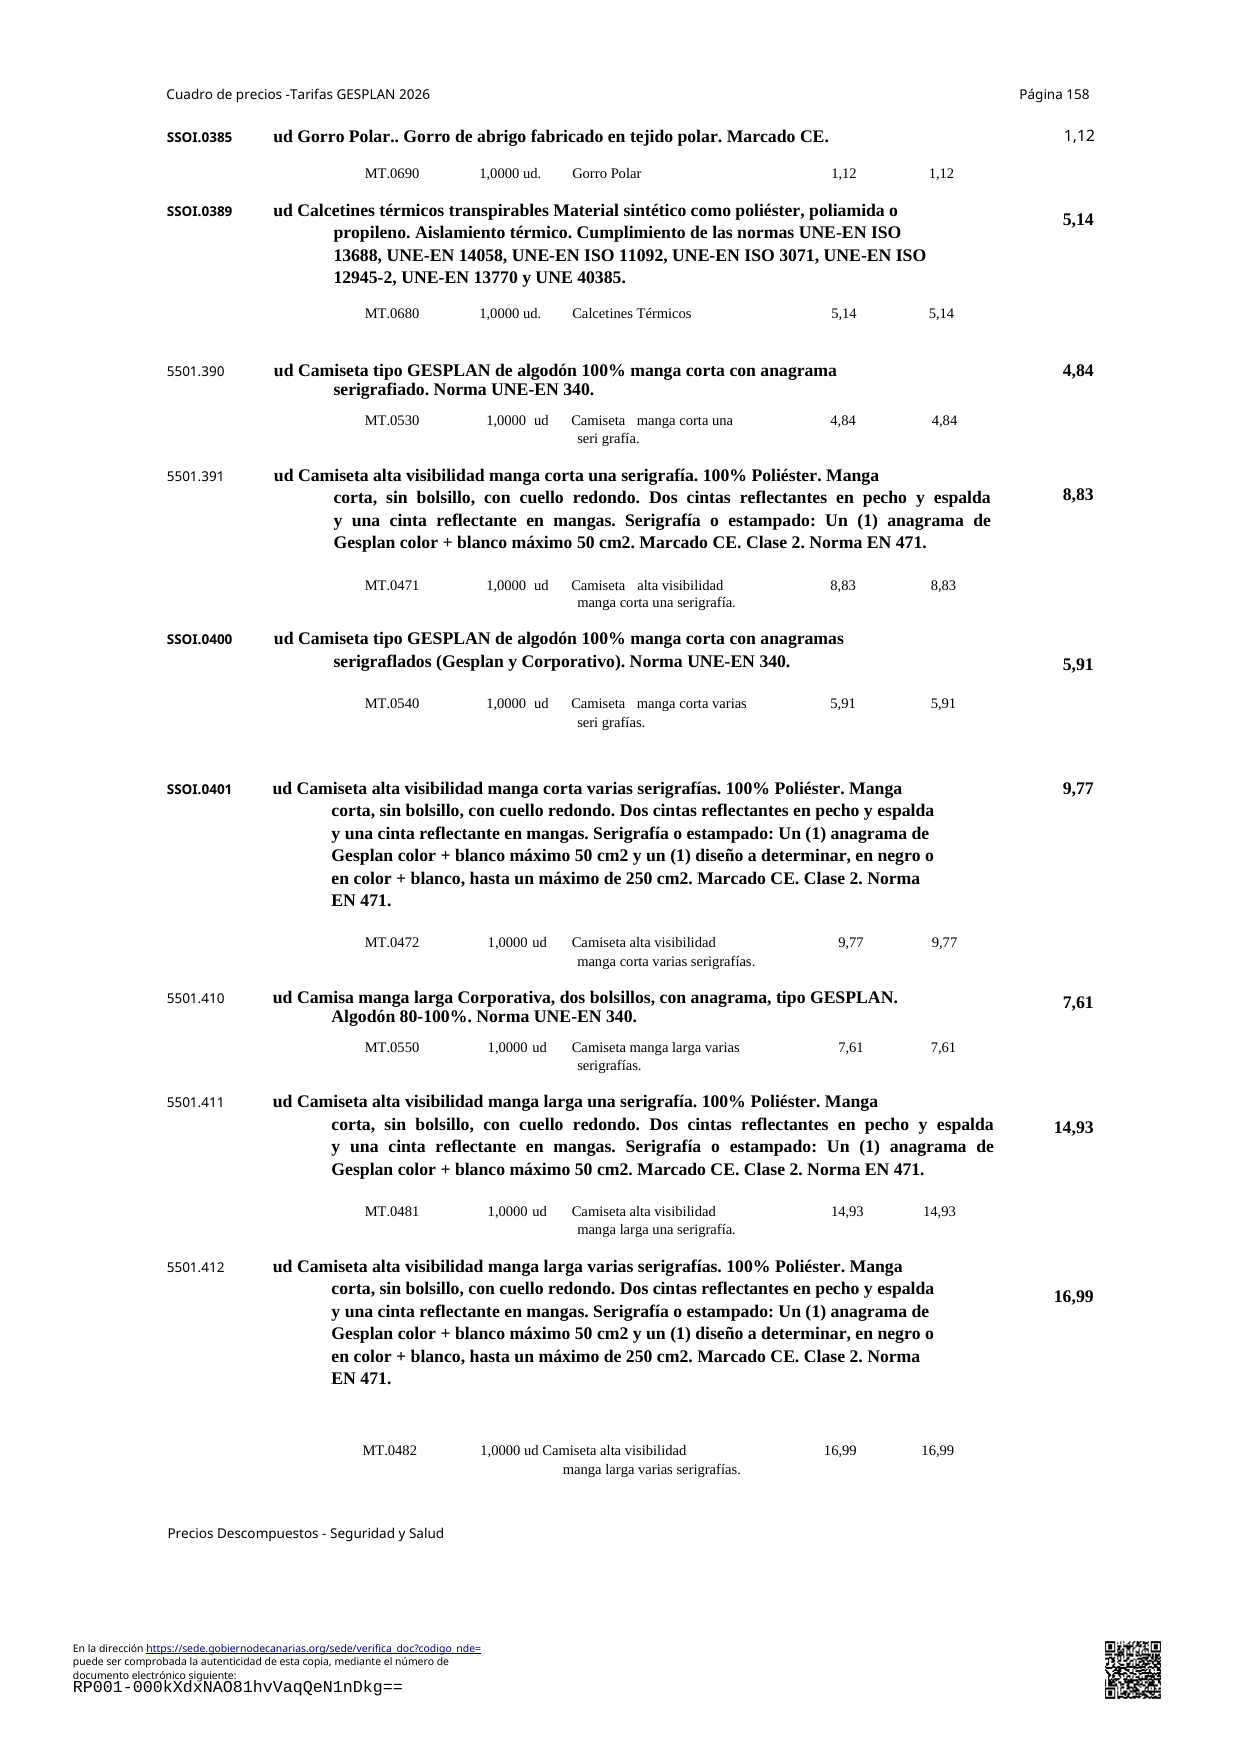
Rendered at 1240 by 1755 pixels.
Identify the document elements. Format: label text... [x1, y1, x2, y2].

text Página 158 [1019, 89, 1089, 102]
text Precios Descompuestos - Seguridad y Salud [167, 1527, 444, 1541]
text corta, sin bolsillo, con cuello redondo. Dos cintas reflectantes en pecho y espalda y una cinta reflectante en mangas. Serigrafía o estampado: Un (1) anagrama de Gesplan color + blanco máximo 50 cm2 y un (1) diseño a determinar, en negro o en color + blanco, hasta un máximo de 250 cm2. Marcado CE. Clase 2. Norma EN 471. [331, 1277, 995, 1389]
text corta, sin bolsillo, con cuello redondo. Dos cintas reflectantes en pecho y espalda y una cinta reflectante en mangas. Serigrafía o estampado: Un (1) anagrama de Gesplan color + blanco máximo 50 cm2. Marcado CE. Clase 2. Norma EN 471. [331, 1112, 995, 1179]
text MT.0481 1,0000 ud Camiseta alta visibilidad 14,93 14,93 [364, 1201, 995, 1220]
text MT.0530 1,0000 ud Camiseta manga corta una 4,84 4,84 [364, 411, 992, 429]
text corta, sin bolsillo, con cuello redondo. Dos cintas reflectantes en pecho y espalda y una cinta reflectante en mangas. Serigrafía o estampado: Un (1) anagrama de Gesplan color + blanco máximo 50 cm2. Marcado CE. Clase 2. Norma EN 471. [333, 486, 992, 553]
text En la dirección https://sede.gobiernodecanarias.org/sede/verifica_doc?codigo_nde= puede ser comprobada la autenticidad de esta copia, mediante el número de documento electrónico siguiente: RP001-000kXdxNAO81hvVaqQeN1nDkg== [73, 1641, 542, 1696]
list ud Camiseta alta visibilidad manga larga una serigrafía. 100% Poliéster. Manga [167, 1089, 995, 1112]
list ud Camiseta tipo GESPLAN de algodón 100% manga corta con anagrama [167, 362, 992, 380]
text SSOI.0385 ud Gorro Polar.. Gorro de abrigo fabricado en tejido polar. Marcado CE. [167, 128, 990, 146]
subtitle 1,12 [1064, 129, 1095, 145]
text seri grafía. [577, 429, 992, 448]
text MT.0690 1,0000 ud. Gorro Polar 1,12 1,12 [364, 167, 990, 181]
text MT.0680 1,0000 ud. Calcetines Térmicos 5,14 5,14 [364, 307, 990, 322]
text 4,84 [1063, 362, 1094, 380]
text serigrafías. [577, 1056, 995, 1074]
text propileno. Aislamiento térmico. Cumplimiento de las normas UNE-EN ISO 13688, UNE-EN 14058, UNE-EN ISO 11092, UNE-EN ISO 3071, UNE-EN ISO 12945-2, UNE-EN 13770 y UNE 40385. [333, 221, 990, 288]
list ud Camisa manga larga Corporativa, dos bolsillos, con anagrama, tipo GESPLAN. [167, 989, 995, 1007]
text 8,83 [1063, 487, 1094, 504]
text corta, sin bolsillo, con cuello redondo. Dos cintas reflectantes en pecho y espalda y una cinta reflectante en mangas. Serigrafía o estampado: Un (1) anagrama de Gesplan color + blanco máximo 50 cm2 y un (1) diseño a determinar, en negro o en color + blanco, hasta un máximo de 250 cm2. Marcado CE. Clase 2. Norma EN 471. [331, 799, 995, 911]
text serigraflados (Gesplan y Corporativo). Norma UNE-EN 340. [333, 649, 992, 672]
text MT.0550 1,0000 ud Camiseta manga larga varias 7,61 7,61 [364, 1038, 995, 1056]
text seri grafías. [577, 712, 992, 731]
text 5,91 [1063, 656, 1094, 674]
text manga corta una serigrafía. [577, 593, 992, 612]
text 16,99 [1054, 1288, 1094, 1306]
text manga larga varias serigrafías. [362, 1459, 941, 1478]
text 7,61 [1063, 994, 1094, 1012]
text serigrafiado. Norma UNE-EN 340. [333, 381, 992, 399]
text manga larga una serigrafía. [577, 1220, 995, 1238]
text SSOI.0401 ud Camiseta alta visibilidad manga corta varias serigrafías. 100% Poliéster. Manga [167, 776, 995, 799]
list ud Camiseta alta visibilidad manga corta una serigrafía. 100% Poliéster. Manga [167, 463, 992, 486]
text Cuadro de precios -Tarifas GESPLAN 2026 [166, 89, 430, 102]
text MT.0540 1,0000 ud Camiseta manga corta varias 5,91 5,91 [364, 694, 992, 712]
text 5,14 [1063, 211, 1094, 229]
text 14,93 [1054, 1119, 1094, 1137]
text 9,77 [1063, 780, 1094, 798]
text MT.0471 1,0000 ud Camiseta alta visibilidad 8,83 8,83 [364, 576, 992, 593]
text manga corta varias serigrafías. [577, 951, 995, 970]
text MT.0472 1,0000 ud Camiseta alta visibilidad 9,77 9,77 [364, 933, 995, 951]
text MT.0482 1,0000 ud Camiseta alta visibilidad 16,99 16,99 [362, 1441, 960, 1459]
text SSOI.0400 ud Camiseta tipo GESPLAN de algodón 100% manga corta con anagramas [167, 627, 992, 649]
text Algodón 80-100%. Norma UNE-EN 340. [331, 1009, 995, 1026]
text SSOI.0389 ud Calcetines térmicos transpirables Material sintético como poliéster, poliamida o [167, 198, 990, 221]
list ud Camiseta alta visibilidad manga larga varias serigrafías. 100% Poliéster. Manga [167, 1254, 995, 1277]
